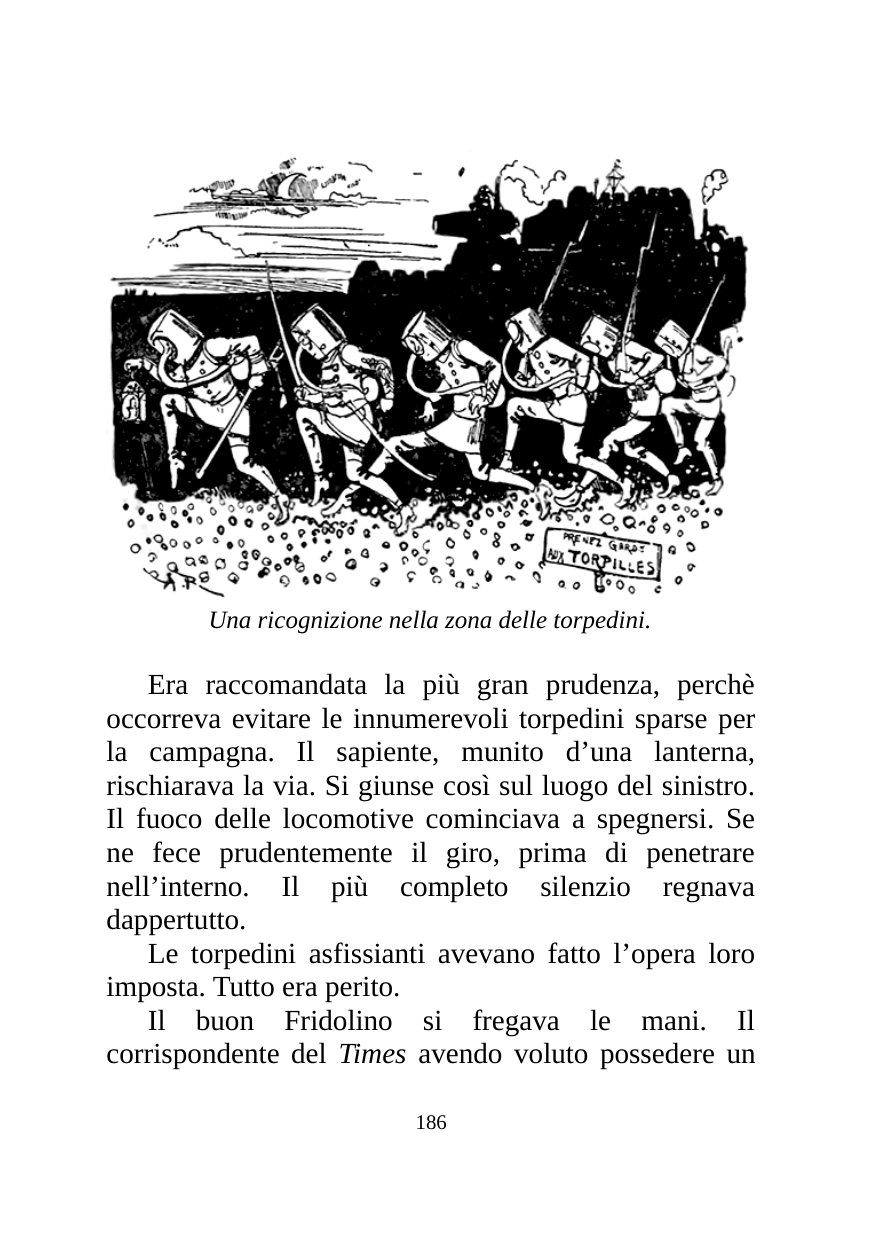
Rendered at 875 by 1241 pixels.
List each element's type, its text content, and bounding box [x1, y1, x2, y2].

picture [106, 143, 756, 606]
text Una ricognizione nella zona delle torpedini. [106, 606, 756, 634]
text Il buon Fridolino si fregava le mani. Il corrispondente del Times avendo voluto possedere un [106, 1003, 756, 1070]
text Era raccomandata la più gran prudenza, perchè occorreva evitare le innumerevoli torpedini sparse per la campagna. Il sapiente, munito d’una lanterna, rischiarava la via. Si giunse così sul luogo del sinistro. Il fuoco delle locomotive cominciava a spegnersi. Se ne fece prudentemente il giro, prima di penetrare nell’interno. Il più completo silenzio regnava dappertutto. [106, 667, 756, 936]
text Le torpedini asfissianti avevano fatto l’opera loro imposta. Tutto era perito. [106, 936, 756, 1003]
